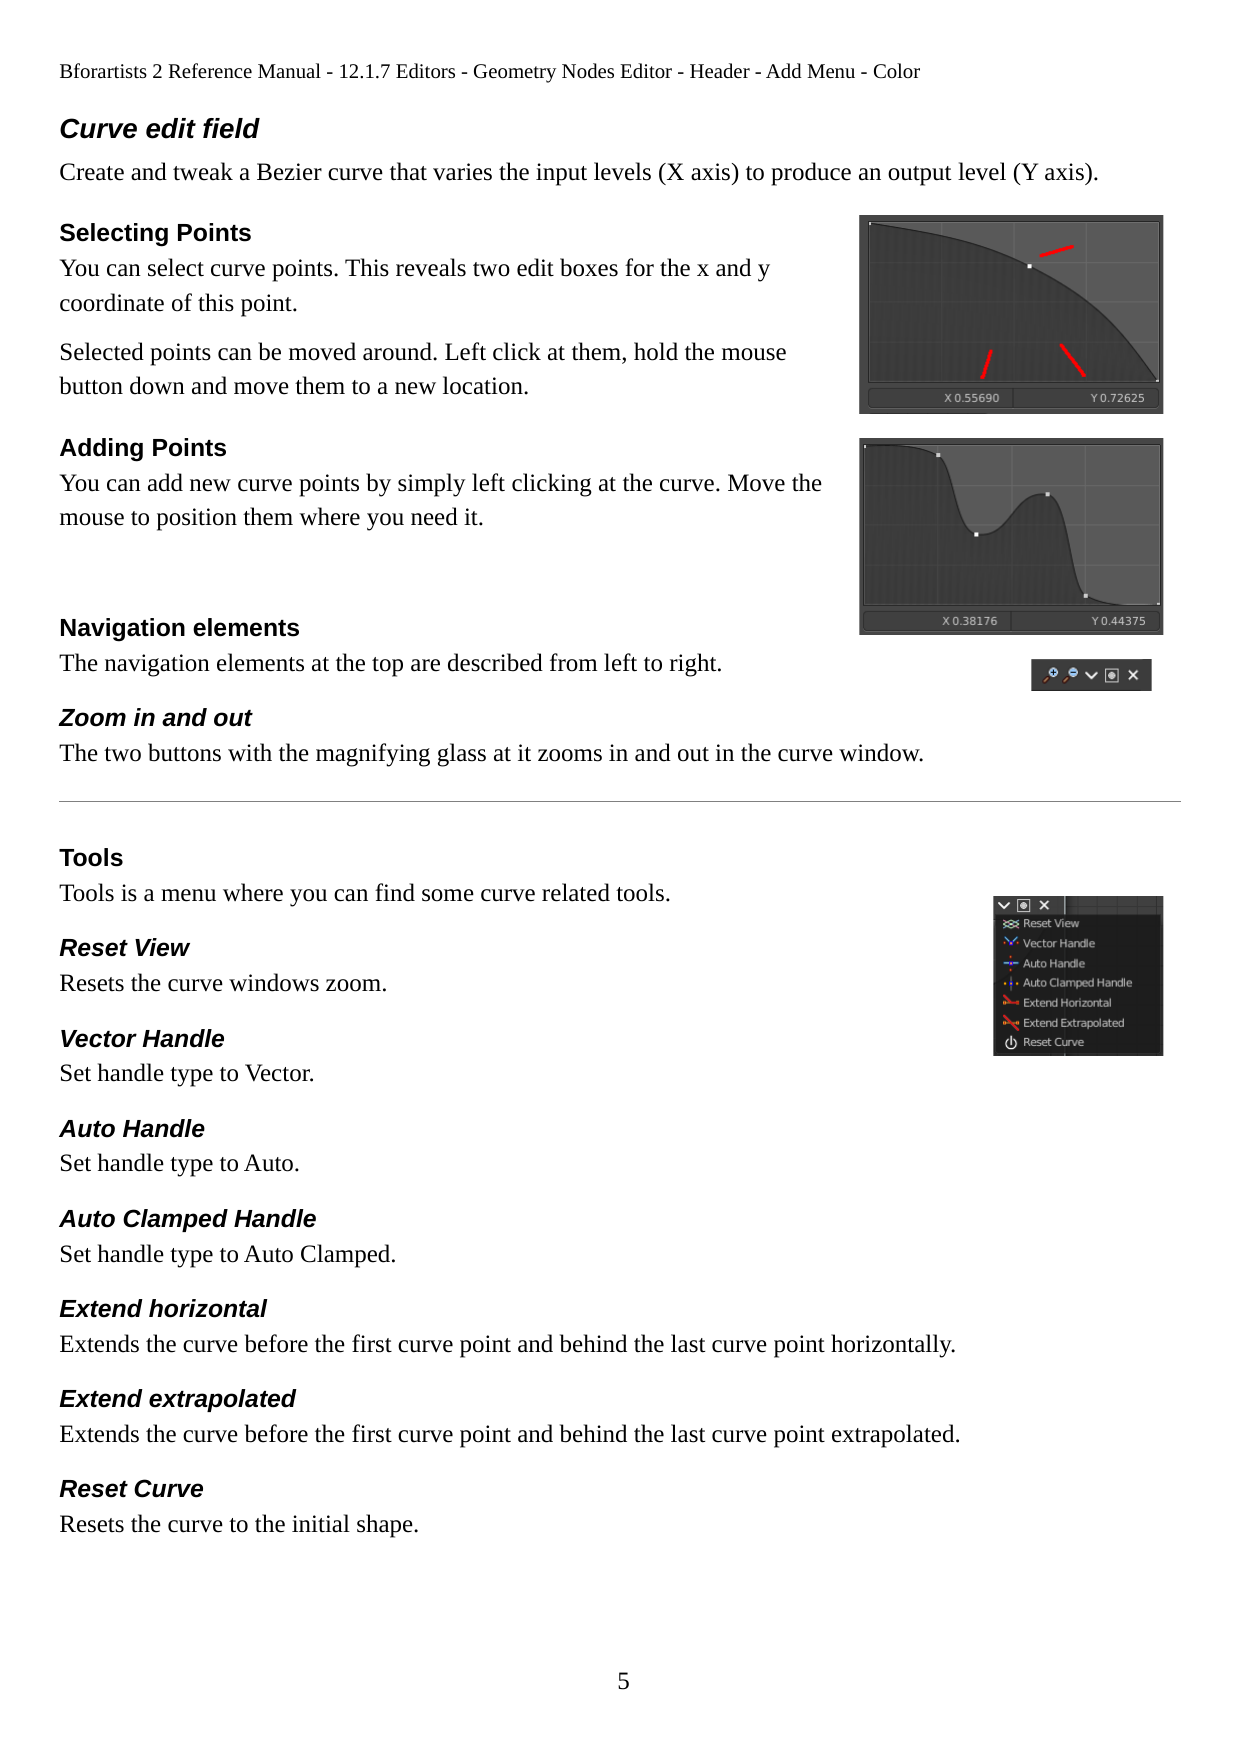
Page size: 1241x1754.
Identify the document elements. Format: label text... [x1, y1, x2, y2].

text Create and tweak a Bezier curve that varies the input levels (X axis) to produce an output level (Y axis). [59, 157, 1181, 186]
subtitle Zoom in and out [59, 703, 1181, 731]
picture [993, 896, 1164, 1056]
text The two buttons with the magnifying glass at it zooms in and out in the curve window. [59, 738, 1181, 766]
text Set handle type to Vector. [59, 1058, 1181, 1087]
subtitle Selecting Points [59, 218, 859, 247]
picture [1031, 659, 1152, 691]
text Selected points can be moved around. Left click at them, hold the mouse button down and move them to a new location. [59, 337, 859, 400]
text Set handle type to Auto. [59, 1148, 1181, 1177]
subtitle Navigation elements [59, 613, 1181, 641]
text Set handle type to Auto Clamped. [59, 1239, 1181, 1267]
subtitle Vector Handle [59, 1024, 993, 1052]
subtitle Auto Handle [59, 1114, 1181, 1142]
text You can select curve points. This reveals two edit boxes for the x and y coordinate of this point. [59, 253, 859, 317]
text Tools is a menu where you can find some curve related tools. [59, 878, 1181, 907]
subtitle Tools [59, 843, 1181, 872]
subtitle Extend horizontal [59, 1294, 1181, 1322]
subtitle [1164, 933, 1181, 962]
text Resets the curve to the initial shape. [59, 1509, 1181, 1538]
subtitle Reset View [59, 933, 993, 962]
text Extends the curve before the first curve point and behind the last curve point extrapolated. [59, 1419, 1181, 1448]
text You can add new curve points by simply left clicking at the curve. Move the mouse to position them where you need it. [59, 468, 859, 531]
subtitle Reset Curve [59, 1474, 1181, 1503]
subtitle Extend extrapolated [59, 1384, 1181, 1413]
subtitle [1164, 218, 1181, 247]
text The navigation elements at the top are described from left to right. [59, 648, 1181, 676]
subtitle Adding Points [59, 433, 1181, 461]
subtitle [1164, 1024, 1181, 1052]
picture [859, 215, 1164, 414]
subtitle Auto Clamped Handle [59, 1204, 1181, 1232]
text Resets the curve windows zoom. [59, 968, 993, 997]
picture [859, 438, 1164, 635]
subtitle Curve edit field [59, 113, 1181, 144]
text Extends the curve before the first curve point and behind the last curve point horizontally. [59, 1329, 1181, 1357]
